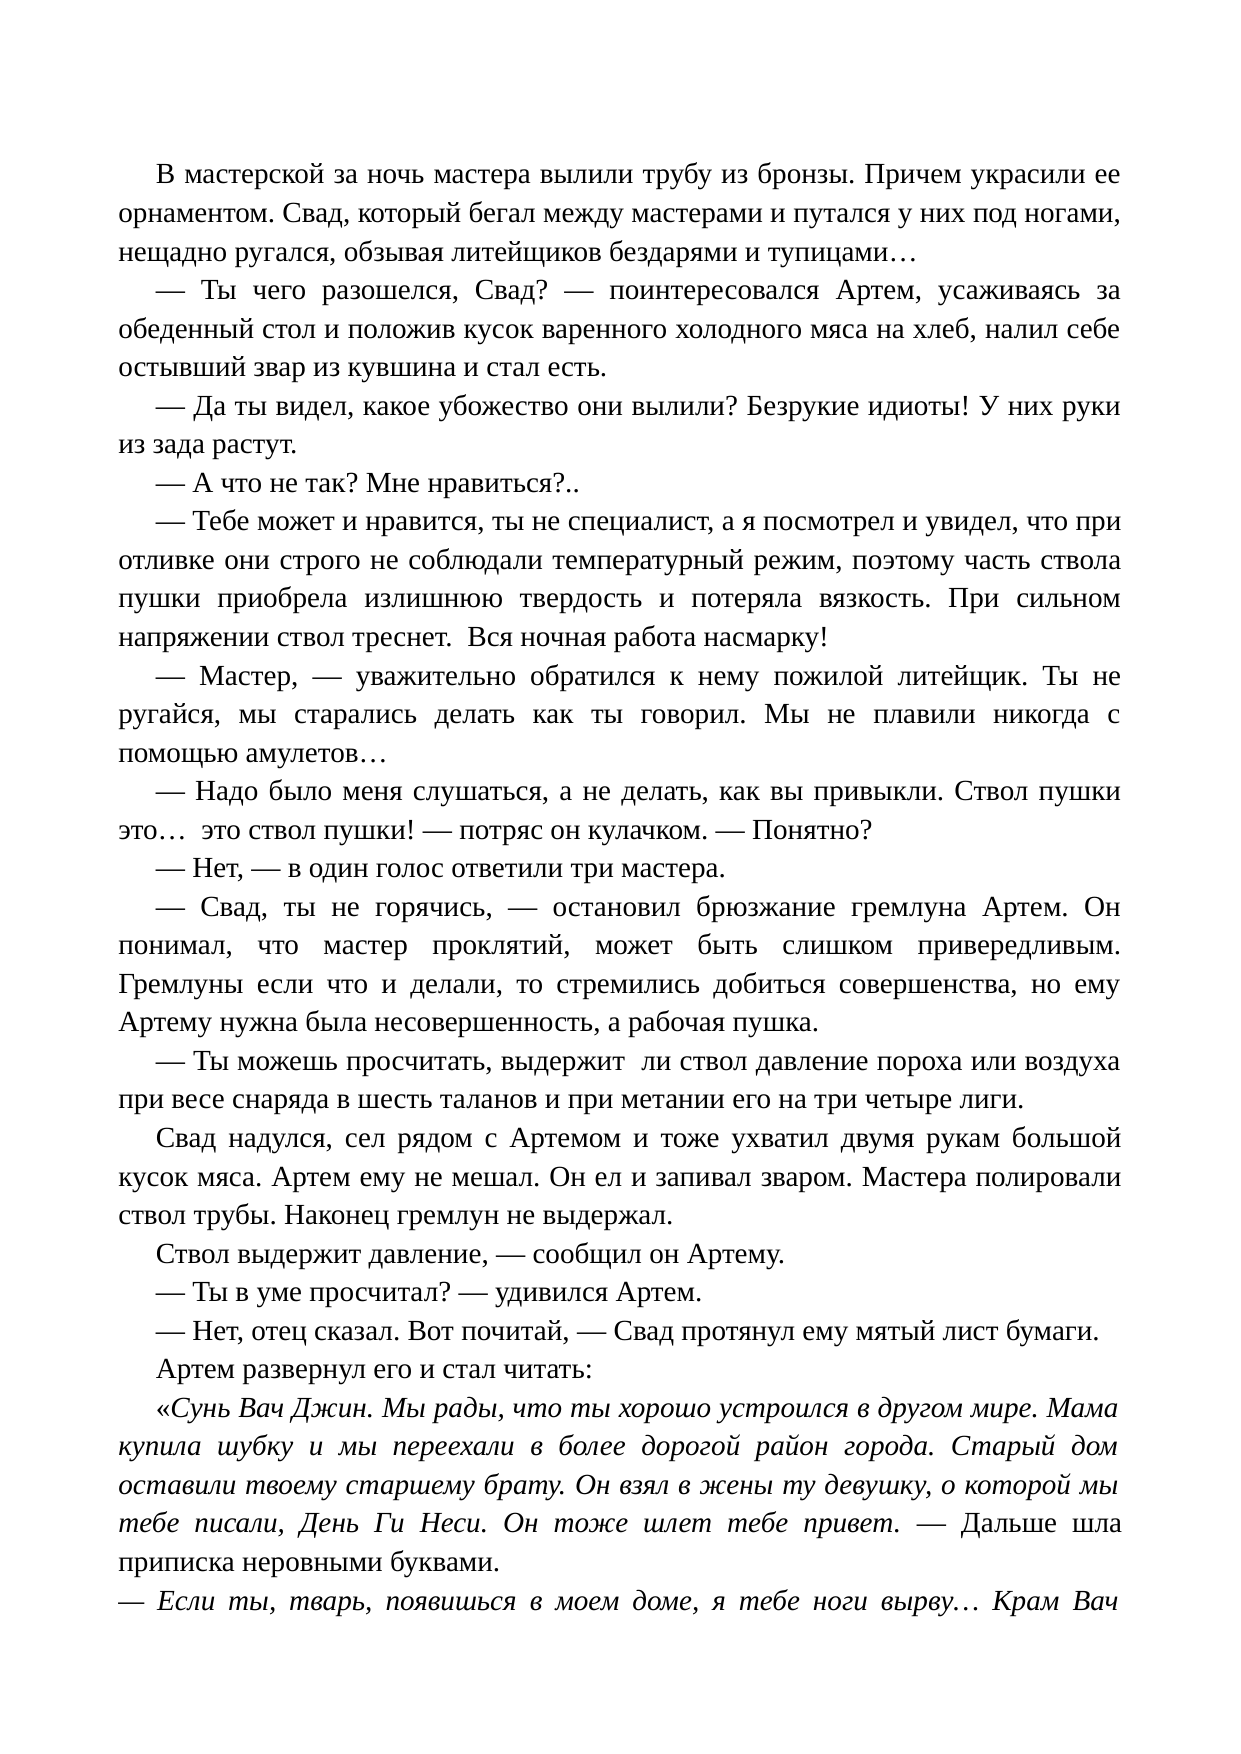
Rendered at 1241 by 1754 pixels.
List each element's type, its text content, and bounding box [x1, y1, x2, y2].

text — Нет, отец сказал. Вот почитай, — Свад протянул ему мятый лист бумаги. [118, 1313, 1122, 1346]
text — Нет, — в один голос ответили три мастера. [118, 850, 1122, 884]
text — Ты чего разошелся, Свад? — поинтересовался Артем, усаживаясь за обеденный стол и положив кусок варенного холодного мяса на хлеб, налил себе остывший звар из кувшина и стал есть. [118, 272, 1122, 383]
text Ствол выдержит давление, — сообщил он Артему. [118, 1236, 1122, 1269]
text — А что не так? Мне нравиться?.. [118, 465, 1122, 498]
text — Ты можешь просчитать, выдержит ли ствол давление пороха или воздуха при весе снаряда в шесть таланов и при метании его на три четыре лиги. [118, 1043, 1122, 1115]
text — Да ты видел, какое убожество они вылили? Безрукие идиоты! У них руки из зада растут. [118, 388, 1122, 460]
text — Свад, ты не горячись, — остановил брюзжание гремлуна Артем. Он понимал, что мастер проклятий, может быть слишком привередливым. Гремлуны если что и делали, то стремились добиться совершенства, но ему Артему нужна была несовершенность, а рабочая пушка. [118, 889, 1122, 1038]
text — Надо было меня слушаться, а не делать, как вы привыкли. Ствол пушки это… это ствол пушки! — потряс он кулачком. — Понятно? [118, 773, 1122, 845]
text — Мастер, — уважительно обратился к нему пожилой литейщик. Ты не ругайся, мы старались делать как ты говорил. Мы не плавили никогда с помощью амулетов… [118, 658, 1122, 768]
text — Если ты, тварь, появишься в моем доме, я тебе ноги вырву… Крам Вач [118, 1583, 1122, 1616]
text В мастерской за ночь мастера вылили трубу из бронзы. Причем украсили ее орнаментом. Свад, который бегал между мастерами и путался у них под ногами, нещадно ругался, обзывая литейщиков бездарями и тупицами… [118, 157, 1122, 267]
text — Тебе может и нравится, ты не специалист, а я посмотрел и увидел, что при отливке они строго не соблюдали температурный режим, поэтому часть ствола пушки приобрела излишнюю твердость и потеряла вязкость. При сильном напряжении ствол треснет. Вся ночная работа насмарку! [118, 503, 1122, 653]
text — Ты в уме просчитал? — удивился Артем. [118, 1274, 1122, 1308]
text Свад надулся, сел рядом с Артемом и тоже ухватил двумя рукам большой кусок мяса. Артем ему не мешал. Он ел и запивал зваром. Мастера полировали ствол трубы. Наконец гремлун не выдержал. [118, 1120, 1122, 1231]
text Артем развернул его и стал читать: [118, 1351, 1122, 1385]
text «Сунь Вач Джин. Мы рады, что ты хорошо устроился в другом мире. Мама купила шубку и мы переехали в более дорогой район города. Старый дом оставили твоему старшему брату. Он взял в жены ту девушку, о которой мы тебе писали, День Ги Неси. Он тоже шлет тебе привет. — Дальше шла приписка неровными буквами. [118, 1390, 1122, 1578]
